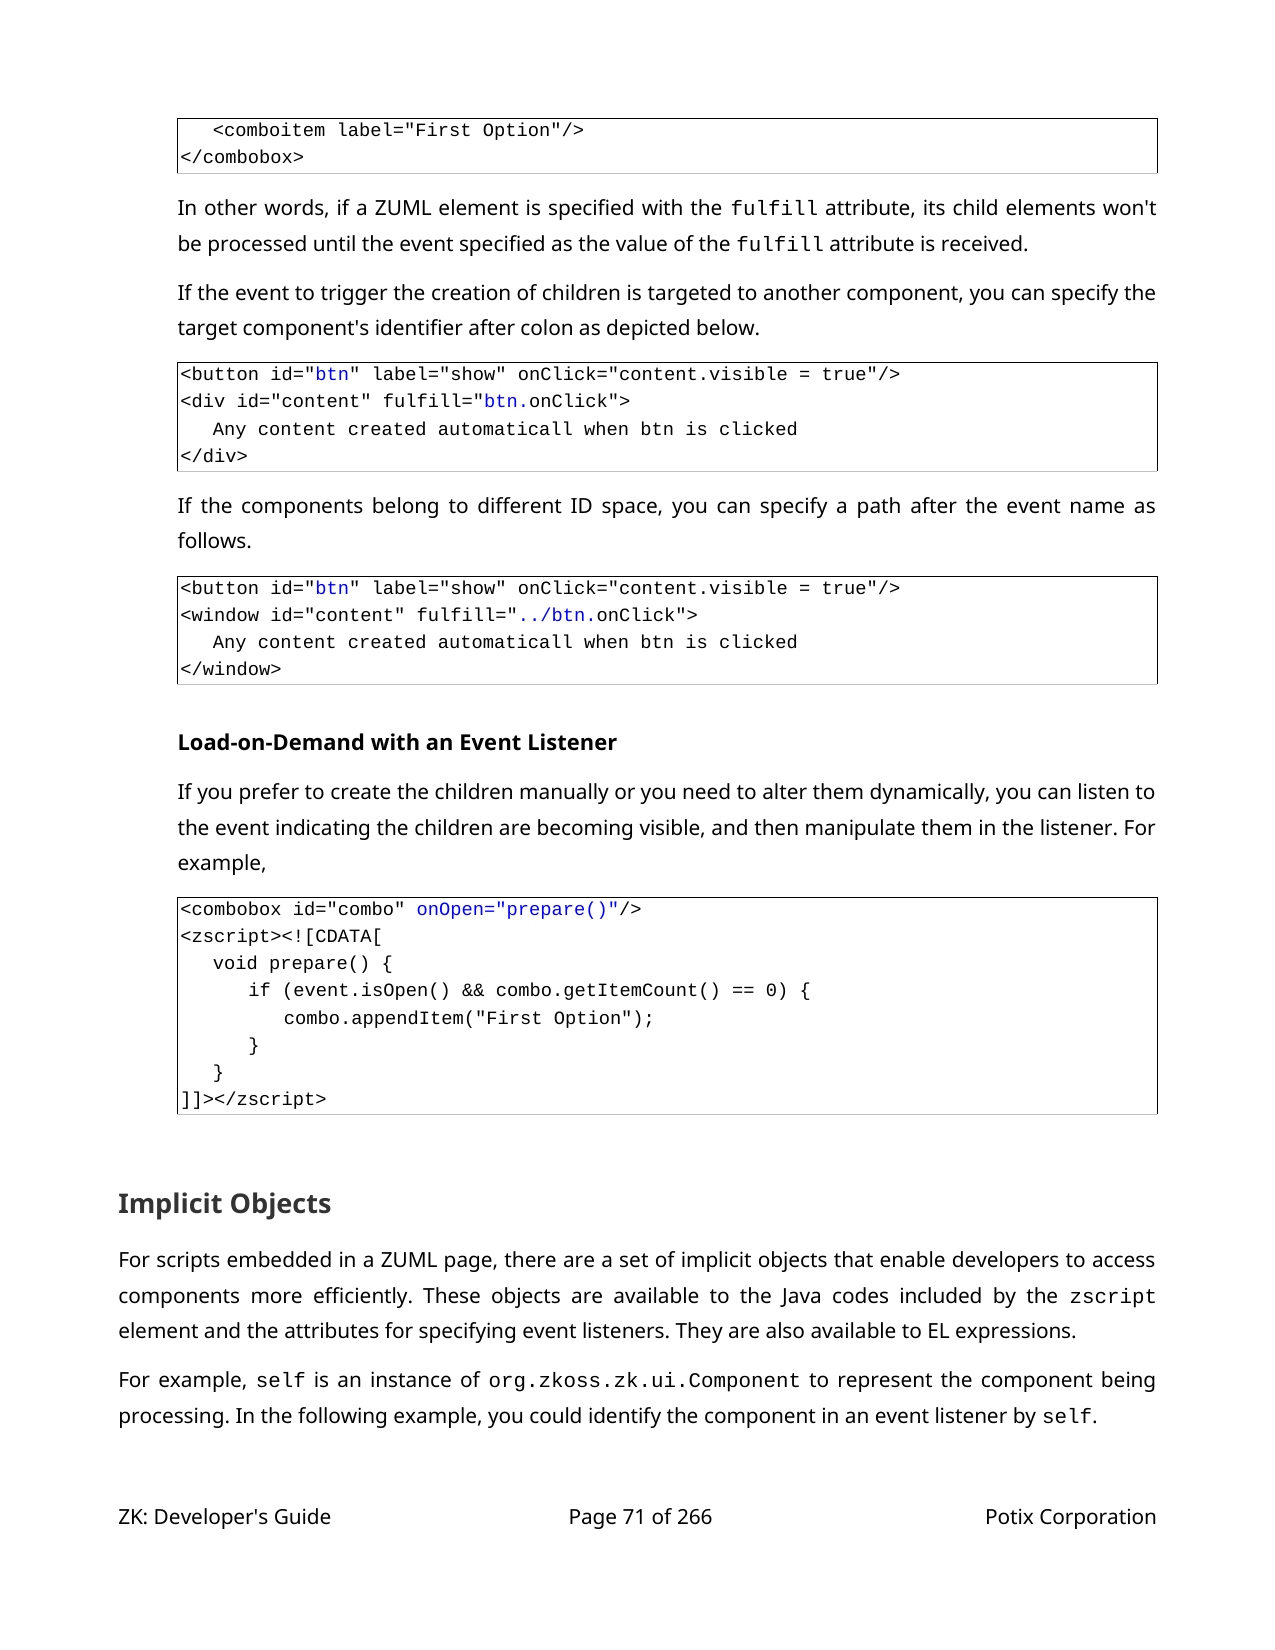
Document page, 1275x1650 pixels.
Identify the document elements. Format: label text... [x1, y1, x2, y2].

text </combobox> [178, 145, 1157, 173]
text if (event.isOpen() && combo.getItemCount() == 0) { [178, 978, 1157, 1003]
text For scripts embedded in a ZUML page, there are a set of implicit objects that enable developers to access components more efficiently. These objects are available to the Java codes included by the zscript element and the attributes for specifying event listeners. They are also available to EL expressions. [118, 1246, 1157, 1344]
text </window> [178, 657, 1157, 684]
text For example, self is an instance of org.zkoss.zk.ui.Component to represent the component being processing. In the following example, you could identify the component in an event listener by self. [118, 1365, 1157, 1429]
text void prepare() { [178, 951, 1157, 975]
text If you prefer to create the children manually or you need to alter them dynamically, you can listen to the event indicating the children are becoming visible, and then manipulate them in the listener. For example, [177, 777, 1157, 876]
text In other words, if a ZUML element is specified with the fulfill attribute, its child elements won't be processed until the event specified as the value of the fulfill attribute is received. [177, 193, 1157, 257]
text <button id="btn" label="show" onClick="content.visible = true"/> [178, 363, 1157, 386]
text } [178, 1033, 1157, 1057]
text <div id="content" fulfill="btn.onClick"> [178, 389, 1157, 413]
text </div> [178, 443, 1157, 471]
text <comboitem label="First Option"/> [178, 119, 1157, 142]
subtitle Load-on-Demand with an Event Listener [177, 727, 1157, 757]
text <window id="content" fulfill="../btn.onClick"> [178, 603, 1157, 627]
text ]]></zscript> [178, 1087, 1157, 1114]
text Any content created automaticall when btn is clicked [178, 416, 1157, 441]
text Any content created automaticall when btn is clicked [178, 630, 1157, 654]
text } [178, 1060, 1157, 1084]
text <zscript><![CDATA[ [178, 924, 1157, 948]
text <button id="btn" label="show" onClick="content.visible = true"/> [178, 577, 1157, 600]
text If the event to trigger the creation of children is targeted to another component, you can specify the target component's identifier after colon as depicted below. [177, 278, 1157, 341]
subtitle Implicit Objects [118, 1185, 1157, 1222]
text If the components belong to different ID space, you can specify a path after the event name as follows. [177, 491, 1157, 555]
text combo.appendItem("First Option"); [178, 1006, 1157, 1030]
text <combobox id="combo" onOpen="prepare()"/> [178, 898, 1157, 921]
